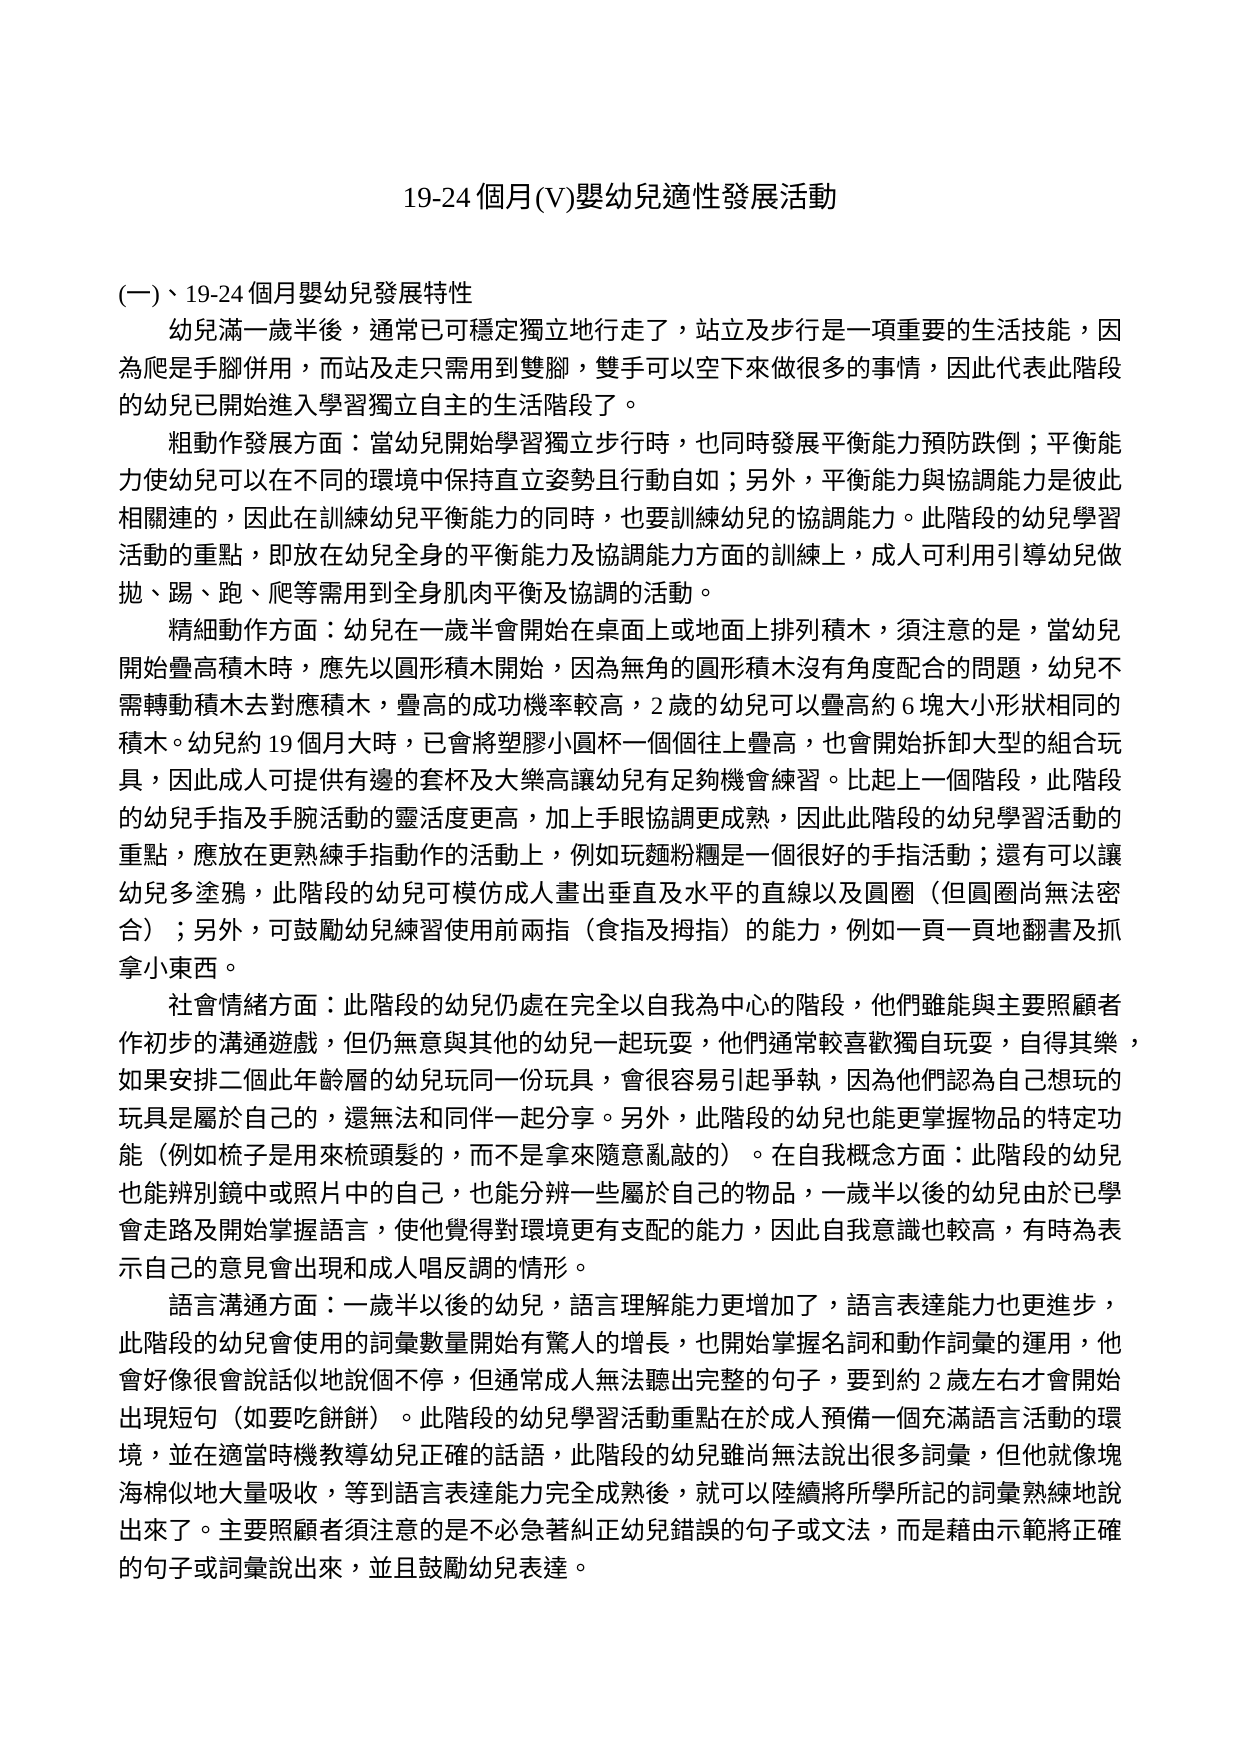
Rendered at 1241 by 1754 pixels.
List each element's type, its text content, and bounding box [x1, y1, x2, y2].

text 語言溝通方面：一歲半以後的幼兒，語言理解能力更增加了，語言表達能力也更進步，此階段的幼兒會使用的詞彙數量開始有驚人的增長，也開始掌握名詞和動作詞彙的運用，他會好像很會說話似地說個不停，但通常成人無法聽出完整的句子，要到約2歲左右才會開始出現短句（如要吃餅餅）。此階段的幼兒學習活動重點在於成人預備一個充滿語言活動的環境，並在適當時機教導幼兒正確的話語，此階段的幼兒雖尚無法說出很多詞彙，但他就像塊海棉似地大量吸收，等到語言表達能力完全成熟後，就可以陸續將所學所記的詞彙熟練地說出來了。主要照顧者須注意的是不必急著糾正幼兒錯誤的句子或文法，而是藉由示範將正確的句子或詞彙說出來，並且鼓勵幼兒表達。 [118, 1285, 1122, 1585]
subtitle 19-24個月(V)嬰幼兒適性發展活動 [118, 157, 1122, 232]
text (一)、19-24個月嬰幼兒發展特性 [118, 272, 1122, 310]
text 精細動作方面：幼兒在一歲半會開始在桌面上或地面上排列積木，須注意的是，當幼兒開始疊高積木時，應先以圓形積木開始，因為無角的圓形積木沒有角度配合的問題，幼兒不需轉動積木去對應積木，疊高的成功機率較高，2歲的幼兒可以疊高約6塊大小形狀相同的積木。幼兒約19個月大時，已會將塑膠小圓杯一個個往上疊高，也會開始拆卸大型的組合玩具，因此成人可提供有邊的套杯及大樂高讓幼兒有足夠機會練習。比起上一個階段，此階段的幼兒手指及手腕活動的靈活度更高，加上手眼協調更成熟，因此此階段的幼兒學習活動的重點，應放在更熟練手指動作的活動上，例如玩麵粉糰是一個很好的手指活動；還有可以讓幼兒多塗鴉，此階段的幼兒可模仿成人畫出垂直及水平的直線以及圓圈（但圓圈尚無法密合）；另外，可鼓勵幼兒練習使用前兩指（食指及拇指）的能力，例如一頁一頁地翻書及抓拿小東西。 [118, 610, 1122, 985]
text 社會情緒方面：此階段的幼兒仍處在完全以自我為中心的階段，他們雖能與主要照顧者作初步的溝通遊戲，但仍無意與其他的幼兒一起玩耍，他們通常較喜歡獨自玩耍，自得其樂，如果安排二個此年齡層的幼兒玩同一份玩具，會很容易引起爭執，因為他們認為自己想玩的玩具是屬於自己的，還無法和同伴一起分享。另外，此階段的幼兒也能更掌握物品的特定功能（例如梳子是用來梳頭髮的，而不是拿來隨意亂敲的）。在自我概念方面：此階段的幼兒也能辨別鏡中或照片中的自己，也能分辨一些屬於自己的物品，一歲半以後的幼兒由於已學會走路及開始掌握語言，使他覺得對環境更有支配的能力，因此自我意識也較高，有時為表示自己的意見會出現和成人唱反調的情形。 [118, 985, 1122, 1285]
text 幼兒滿一歲半後，通常已可穩定獨立地行走了，站立及步行是一項重要的生活技能，因為爬是手腳併用，而站及走只需用到雙腳，雙手可以空下來做很多的事情，因此代表此階段的幼兒已開始進入學習獨立自主的生活階段了。 [118, 310, 1122, 422]
text 粗動作發展方面：當幼兒開始學習獨立步行時，也同時發展平衡能力預防跌倒；平衡能力使幼兒可以在不同的環境中保持直立姿勢且行動自如；另外，平衡能力與協調能力是彼此相關連的，因此在訓練幼兒平衡能力的同時，也要訓練幼兒的協調能力。此階段的幼兒學習活動的重點，即放在幼兒全身的平衡能力及協調能力方面的訓練上，成人可利用引導幼兒做拋、踢、跑、爬等需用到全身肌肉平衡及協調的活動。 [118, 422, 1122, 610]
